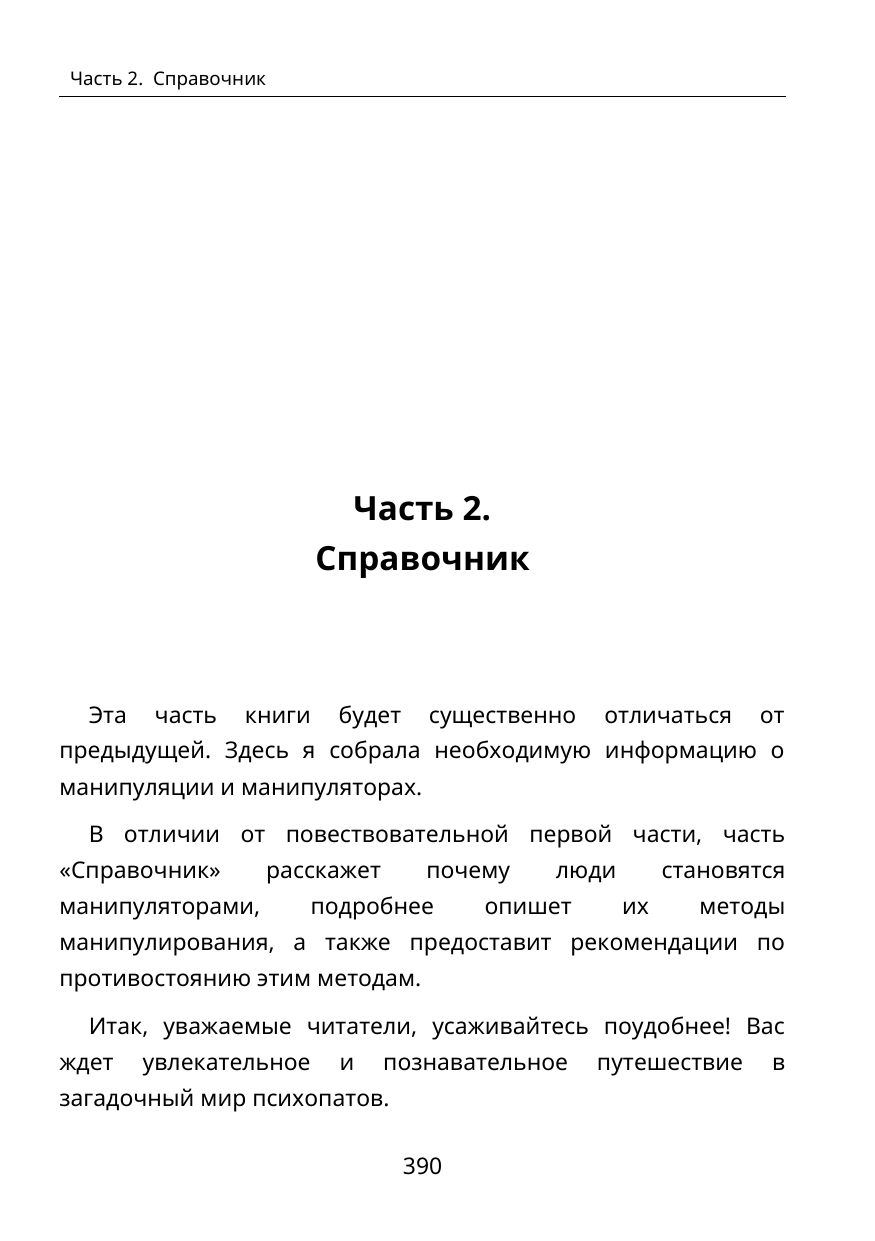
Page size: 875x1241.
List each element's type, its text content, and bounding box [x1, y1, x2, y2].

text Итак, уважаемые читатели, усаживайтесь поудобнее! Вас ждет увлекательное и познавательное путешествие в загадочный мир психопатов. [59, 1009, 786, 1113]
text В отличии от повествовательной первой части, часть «Справочник» расскажет почему люди становятся манипуляторами, подробнее опишет их методы манипулирования, а также предоставит рекомендации по противостоянию этим методам. [59, 818, 786, 993]
subtitle Часть 2. Справочник [59, 480, 786, 580]
text Эта часть книги будет существенно отличаться от предыдущей. Здесь я собрала необходимую информацию о манипуляции и манипуляторах. [59, 698, 786, 802]
